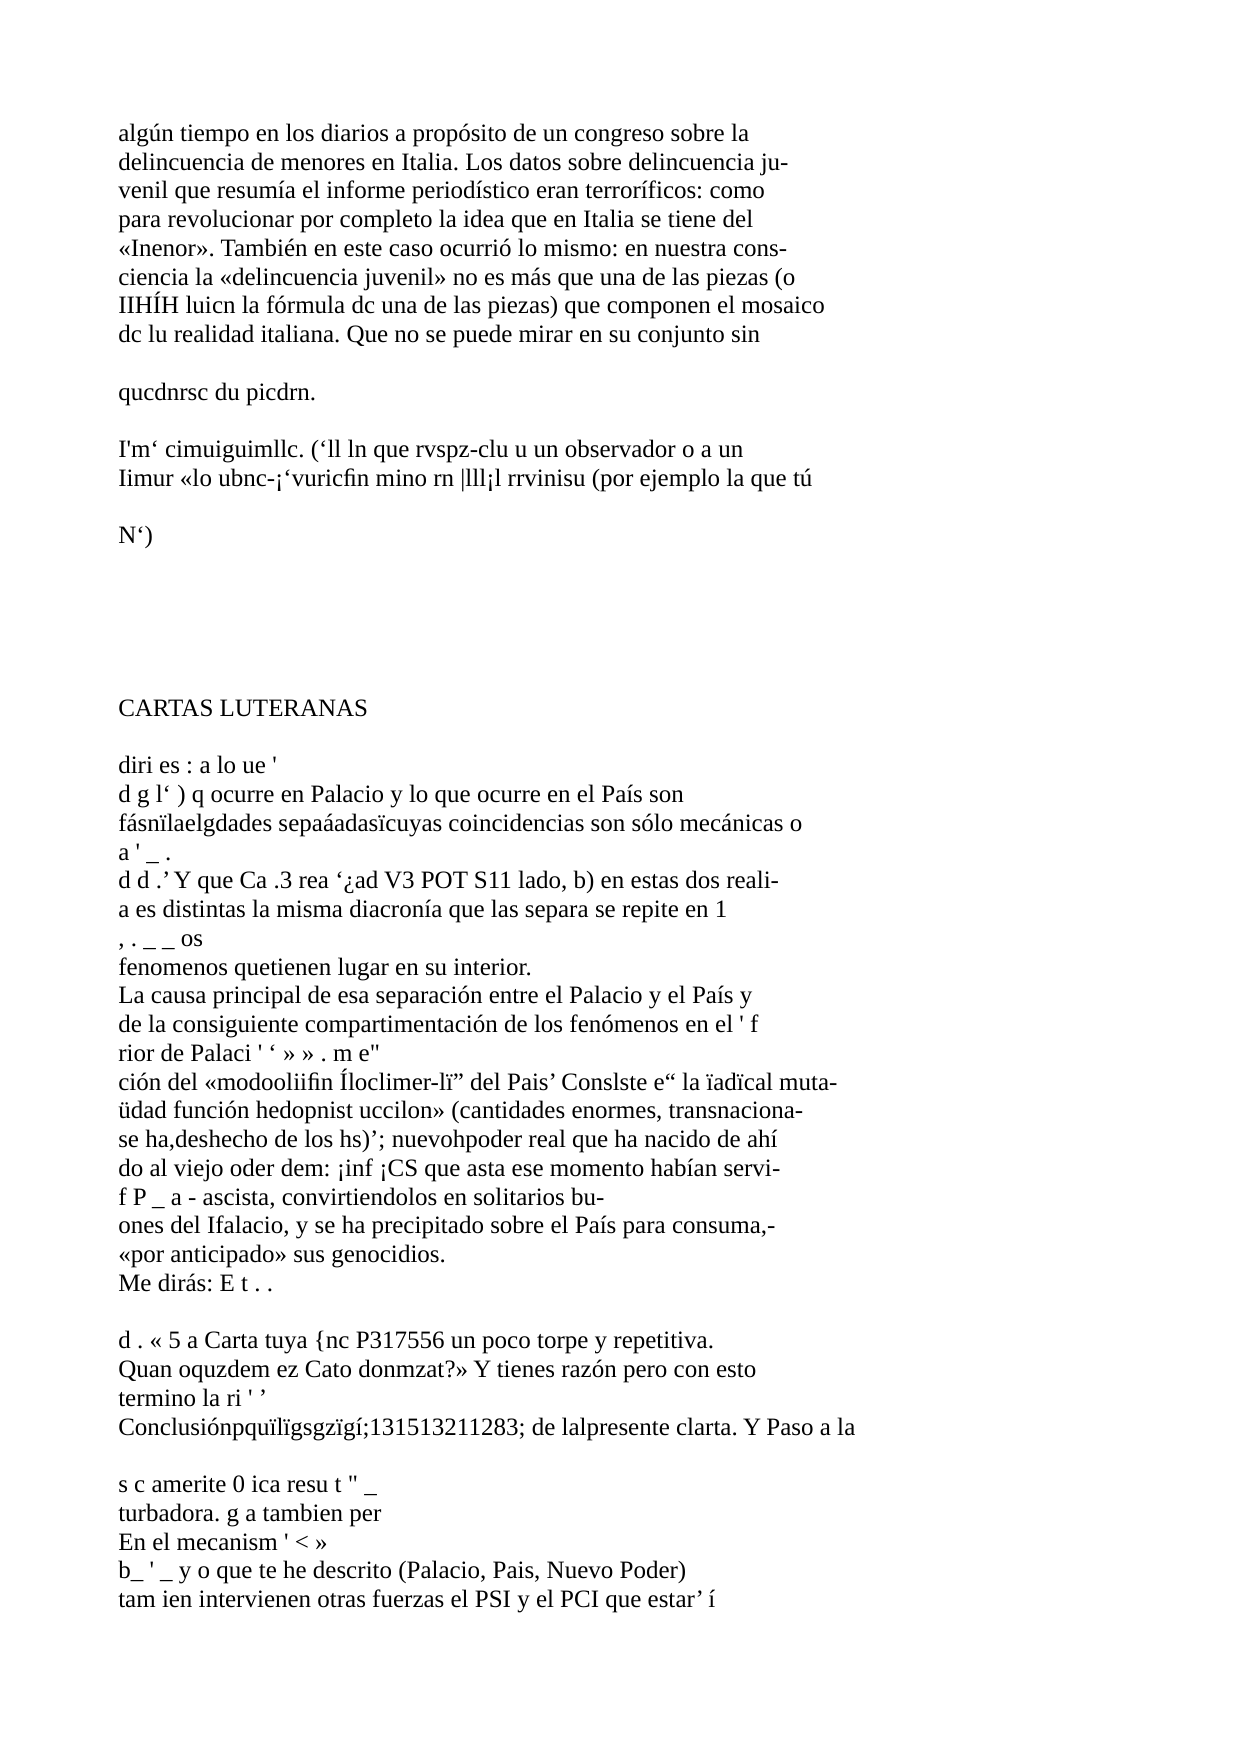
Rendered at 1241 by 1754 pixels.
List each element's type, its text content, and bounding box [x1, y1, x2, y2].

text termino la ri ' ’ [118, 1383, 1122, 1412]
text qucdnrsc du picdrn. [118, 377, 1122, 406]
text b_ ' _ y o que te he descrito (Palacio, Pais, Nuevo Poder) [118, 1556, 1122, 1584]
text se ha,deshecho de los hs)’; nuevohpoder real que ha nacido de ahí [118, 1124, 1122, 1153]
text s c amerite 0 ica resu t " _ [118, 1469, 1122, 1498]
text ones del Ifalacio, y se ha precipitado sobre el País para consuma,- [118, 1211, 1122, 1239]
text «por anticipado» sus genocidios. [118, 1239, 1122, 1268]
text Quan oquzdem ez Cato donmzat?» Y tienes razón pero con esto [118, 1354, 1122, 1383]
text dc lu realidad italiana. Que no se puede mirar en su conjunto sin [118, 319, 1122, 348]
text N‘) [118, 521, 1122, 549]
text ción del «modooliiﬁn Íloclimer-lï” del Pais’ Conslste e“ la ïadïcal muta- [118, 1067, 1122, 1096]
text IIHÍH luicn la fórmula dc una de las piezas) que componen el mosaico [118, 291, 1122, 319]
text a ' _ . [118, 837, 1122, 866]
text üdad función hedopnist uccilon» (cantidades enormes, transnaciona- [118, 1096, 1122, 1124]
text do al viejo oder dem: ¡inf ¡CS que asta ese momento habían servi- [118, 1153, 1122, 1182]
text Me dirás: E t . . [118, 1268, 1122, 1297]
text Conclusiónpquïlïgsgzïgí;131513211283; de lalpresente clarta. Y Paso a la [118, 1412, 1122, 1441]
text «Inenor». También en este caso ocurrió lo mismo: en nuestra cons- [118, 233, 1122, 262]
text d . « 5 a Carta tuya {nc P317556 un poco torpe y repetitiva. [118, 1326, 1122, 1354]
text venil que resumía el informe periodístico eran terroríficos: como [118, 176, 1122, 204]
text a es distintas la misma diacronía que las separa se repite en 1 [118, 894, 1122, 923]
text La causa principal de esa separación entre el Palacio y el País y [118, 981, 1122, 1009]
text , . _ _ os [118, 923, 1122, 952]
text Iimur «lo ubnc-¡‘vuricﬁn mino rn |lll¡l rrvinisu (por ejemplo la que tú [118, 463, 1122, 492]
text ciencia la «delincuencia juvenil» no es más que una de las piezas (o [118, 262, 1122, 291]
text algún tiempo en los diarios a propósito de un congreso sobre la [118, 118, 1122, 147]
text delincuencia de menores en Italia. Los datos sobre delincuencia ju- [118, 147, 1122, 176]
text fenomenos quetienen lugar en su interior. [118, 952, 1122, 981]
text d g l‘ ) q ocurre en Palacio y lo que ocurre en el País son [118, 779, 1122, 808]
text tam ien intervienen otras fuerzas el PSI y el PCI que estar’ í [118, 1584, 1122, 1613]
text CARTAS LUTERANAS [118, 693, 1122, 722]
text d d .’ Y que Ca .3 rea ‘¿ad V3 POT S11 lado, b) en estas dos reali- [118, 866, 1122, 894]
text para revolucionar por completo la idea que en Italia se tiene del [118, 204, 1122, 233]
text turbadora. g a tambien per [118, 1498, 1122, 1527]
text diri es : a lo ue ' [118, 751, 1122, 779]
text de la consiguiente compartimentación de los fenómenos en el ' f [118, 1009, 1122, 1038]
text rior de Palaci ' ‘ » » . m e" [118, 1038, 1122, 1067]
text I'm‘ cimuiguimllc. (‘ll ln que rvspz-clu u un observador o a un [118, 434, 1122, 463]
text En el mecanism ' < » [118, 1527, 1122, 1556]
text f P _ a - ascista, convirtiendolos en solitarios bu- [118, 1182, 1122, 1211]
text fásnïlaelgdades sepaáadasïcuyas coincidencias son sólo mecánicas o [118, 808, 1122, 837]
